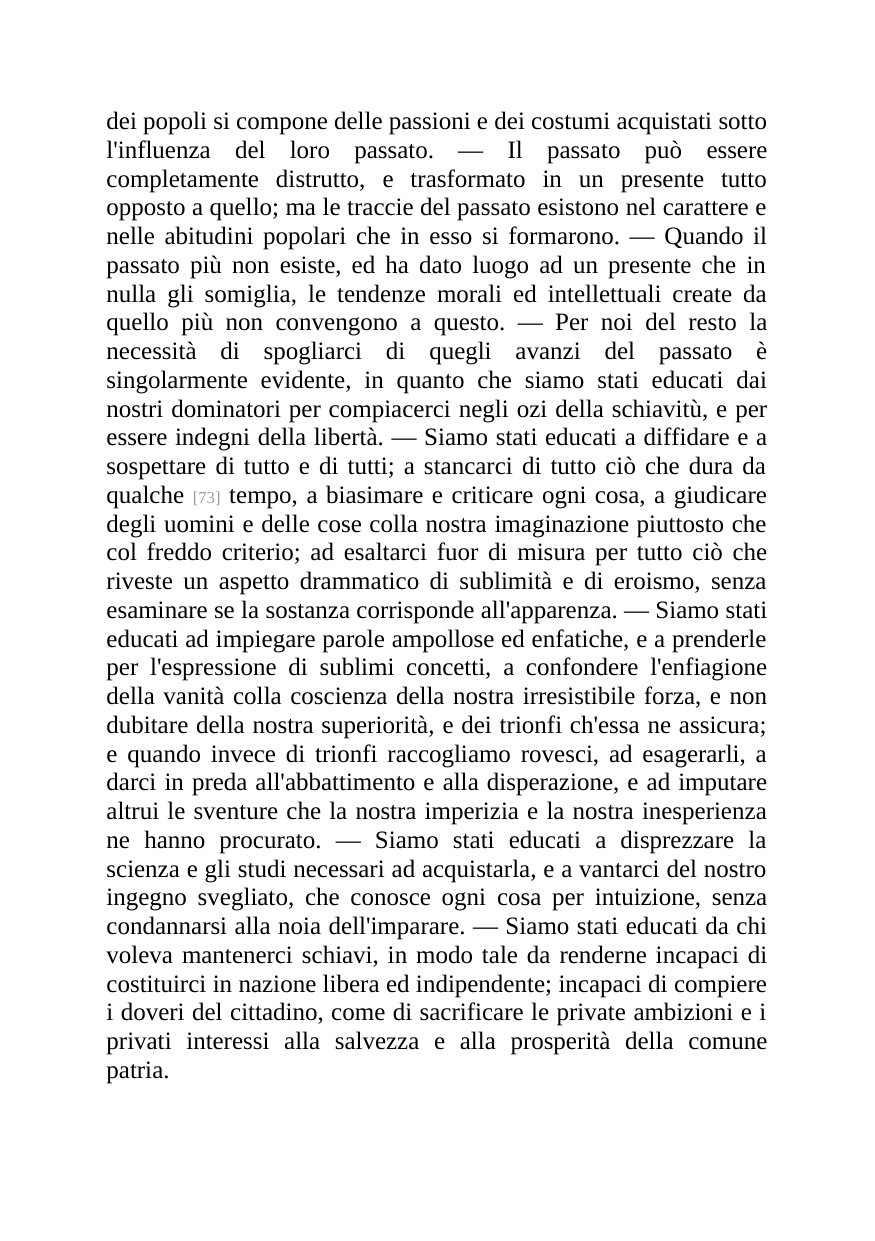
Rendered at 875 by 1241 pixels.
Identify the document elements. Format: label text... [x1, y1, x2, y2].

text dei popoli si compone delle passioni e dei costumi acquistati sotto l'influenza del loro passato. — Il passato può essere completamente distrutto, e trasformato in un presente tutto opposto a quello; ma le traccie del passato esistono nel carattere e nelle abitudini popolari che in esso si formarono. — Quando il passato più non esiste, ed ha dato luogo ad un presente che in nulla gli somiglia, le tendenze morali ed intellettuali create da quello più non convengono a questo. — Per noi del resto la necessità di spogliarci di quegli avanzi del passato è singolarmente evidente, in quanto che siamo stati educati dai nostri dominatori per compiacerci negli ozi della schiavitù, e per essere indegni della libertà. — Siamo stati educati a diffidare e a sospettare di tutto e di tutti; a stancarci di tutto ciò che dura da qualche [73] tempo, a biasimare e criticare ogni cosa, a giudicare degli uomini e delle cose colla nostra imaginazione piuttosto che col freddo criterio; ad esaltarci fuor di misura per tutto ciò che riveste un aspetto drammatico di sublimità e di eroismo, senza esaminare se la sostanza corrisponde all'apparenza. — Siamo stati educati ad impiegare parole ampollose ed enfatiche, e a prenderle per l'espressione di sublimi concetti, a confondere l'enfiagione della vanità colla coscienza della nostra irresistibile forza, e non dubitare della nostra superiorità, e dei trionfi ch'essa ne assicura; e quando invece di trionfi raccogliamo rovesci, ad esagerarli, a darci in preda all'abbattimento e alla disperazione, e ad imputare altrui le sventure che la nostra imperizia e la nostra inesperienza ne hanno procurato. — Siamo stati educati a disprezzare la scienza e gli studi necessari ad acquistarla, e a vantarci del nostro ingegno svegliato, che conosce ogni cosa per intuizione, senza condannarsi alla noia dell'imparare. — Siamo stati educati da chi voleva mantenerci schiavi, in modo tale da renderne incapaci di costituirci in nazione libera ed indipendente; incapaci di compiere i doveri del cittadino, come di sacrificare le private ambizioni e i privati interessi alla salvezza e alla prosperità della comune patria. [106, 106, 768, 1084]
